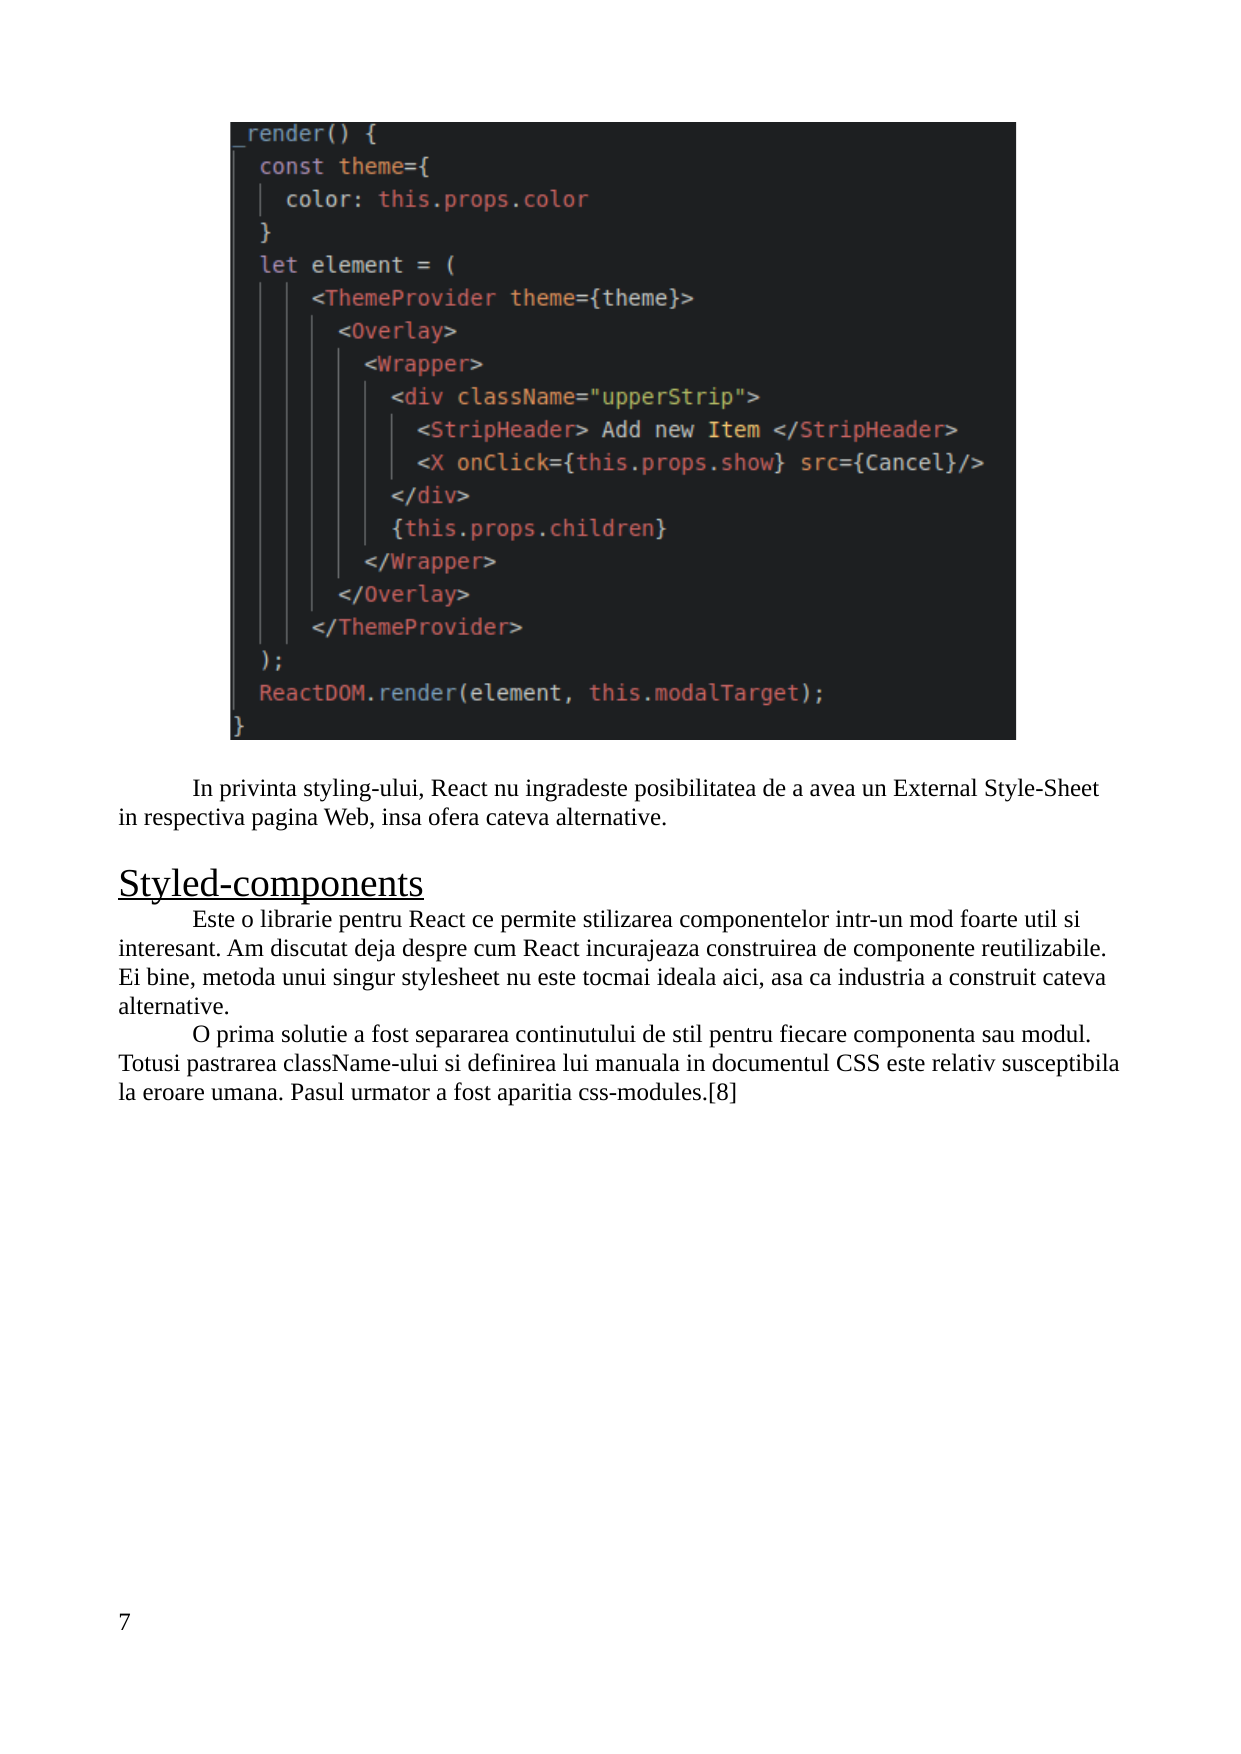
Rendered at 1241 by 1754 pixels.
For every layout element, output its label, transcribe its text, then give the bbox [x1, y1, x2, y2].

text Este o librarie pentru React ce permite stilizarea componentelor intr-un mod foarte util si interesant. Am discutat deja despre cum React incurajeaza construirea de componente reutilizabile. Ei bine, metoda unui singur stylesheet nu este tocmai ideala aici, asa ca industria a construit cateva alternative. [118, 904, 1122, 1019]
picture [230, 122, 1017, 740]
text Styled-components [118, 859, 1122, 904]
text O prima solutie a fost separarea continutului de stil pentru fiecare componenta sau modul. Totusi pastrarea className-ului si definirea lui manuala in documentul CSS este relativ susceptibila la eroare umana. Pasul urmator a fost aparitia css-modules.[8] [118, 1019, 1122, 1106]
text In privinta styling-ului, React nu ingradeste posibilitatea de a avea un External Style-Sheet in respectiva pagina Web, insa ofera cateva alternative. [118, 773, 1122, 830]
